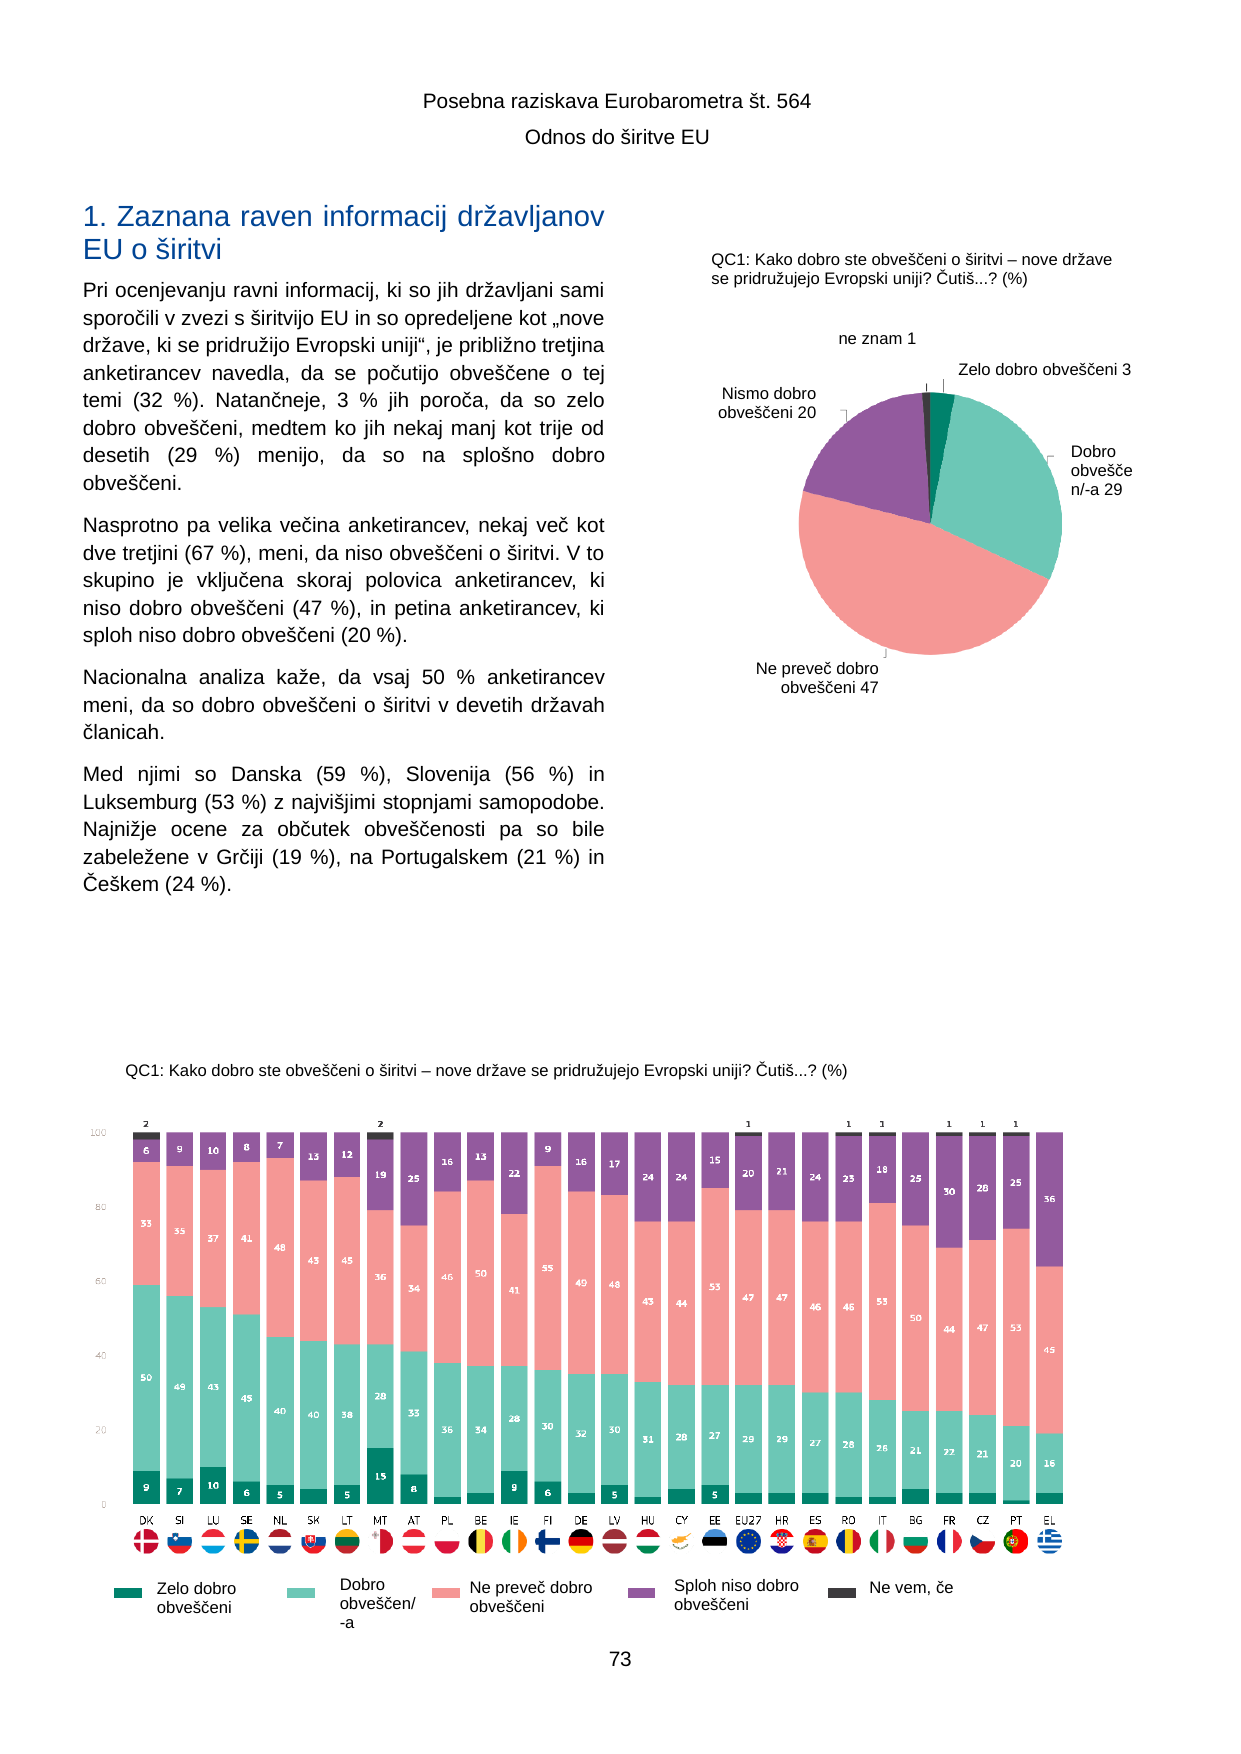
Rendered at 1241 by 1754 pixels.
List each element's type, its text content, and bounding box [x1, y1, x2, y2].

picture [82, 1116, 1082, 1560]
picture [110, 1579, 858, 1599]
text Pri ocenjevanju ravni informacij, ki so jih državljani sami sporočili v zvezi s širitvijo EU in so opredeljene kot „nove države, ki se pridružijo Evropski uniji“, je približno tretjina anketirancev navedla, da se počutijo obveščene o tej temi (32 %). Natančneje, 3 % jih poroča, da so zelo dobro obveščeni, medtem ko jih nekaj manj kot trije od desetih (29 %) menijo, da so na splošno dobro obveščeni. [83, 278, 605, 495]
picture [791, 372, 1066, 661]
text Nacionalna analiza kaže, da vsaj 50 % anketirancev meni, da so dobro obveščeni o širitvi v devetih državah članicah. [83, 665, 605, 744]
text Med njimi so Danska (59 %), Slovenija (56 %) in Luksemburg (53 %) z najvišjimi stopnjami samopodobe. Najnižje ocene za občutek obveščenosti pa so bile zabeležene v Grčiji (19 %), na Portugalskem (21 %) in Češkem (24 %). [83, 762, 605, 896]
subtitle 1. Zaznana raven informacij državljanov EU o širitvi [83, 199, 605, 266]
picture [342, 1580, 349, 1589]
text Nasprotno pa velika večina anketirancev, nekaj več kot dve tretjini (67 %), meni, da niso obveščeni o širitvi. V to skupino je vključena skoraj polovica anketirancev, ki niso dobro obveščeni (47 %), in petina anketirancev, ki sploh niso dobro obveščeni (20 %). [83, 513, 605, 647]
